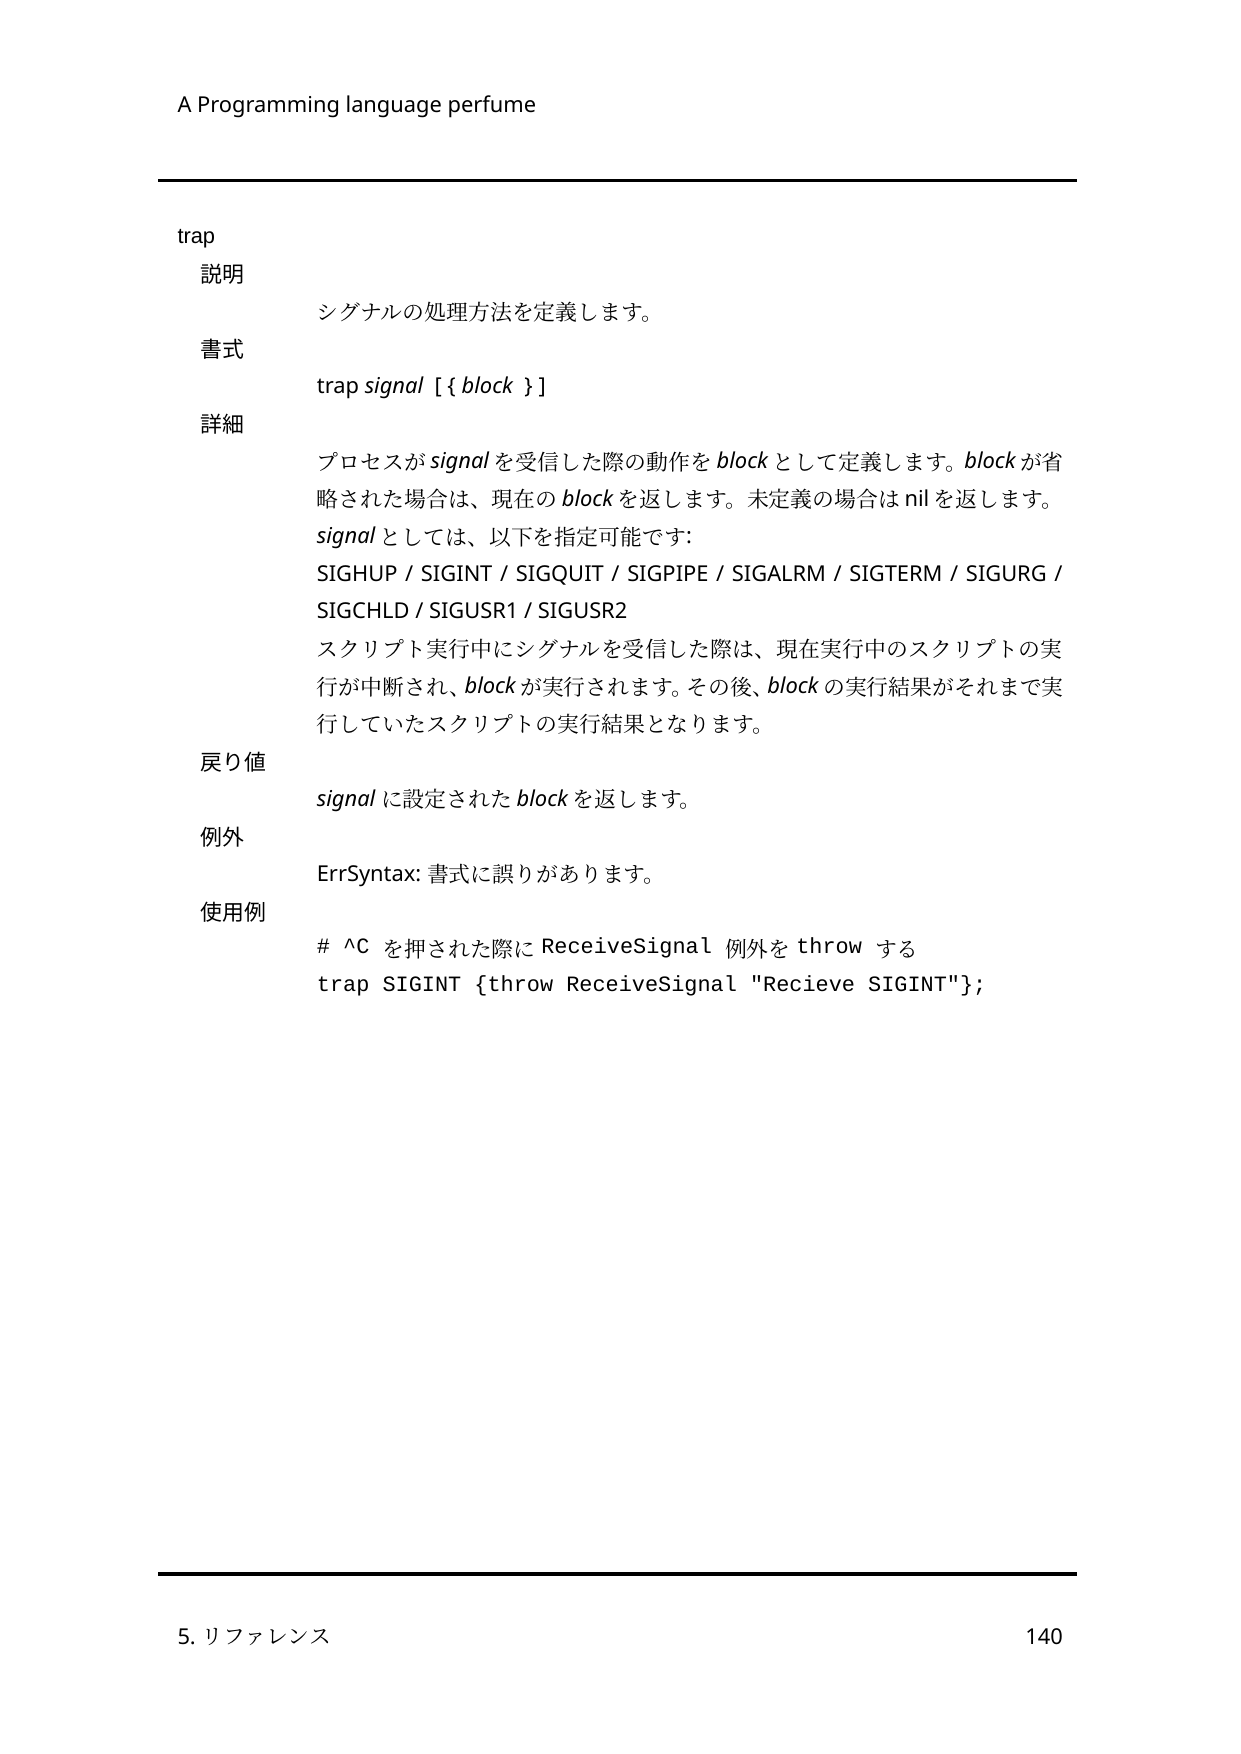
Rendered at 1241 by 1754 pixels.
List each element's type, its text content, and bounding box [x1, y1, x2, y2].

table_cell プロセスがsignalを受信した際の動作をblockとして定義します。blockが省略された場合は、現在のblockを返します。未定義の場合はnilを返します。 signalとしては、以下を指定可能です: SIGHUP / SIGINT / SIGQUIT / SIGPIPE / SIGALRM / SIGTERM / SIGURG / SIGCHLD / SIGUSR1 / SIGUSR2 スクリプト実行中にシグナルを受信した際は、現在実行中のスクリプトの実行が中断され、blockが実行されます。その後、blockの実行結果がそれまで実行していたスクリプトの実行結果となります。 [317, 404, 1063, 742]
table_cell 書式 [200, 329, 317, 404]
table_cell 例外 [200, 817, 317, 892]
table_cell ErrSyntax: 書式に誤りがあります。 [317, 817, 1063, 892]
subtitle trap [177, 217, 1063, 254]
table_cell trap signal [ { block } ] [317, 329, 1063, 404]
table_cell 戻り値 [200, 742, 317, 817]
table_cell 詳細 [200, 404, 317, 742]
table_cell signal に設定されたblockを返します。 [317, 742, 1063, 817]
table_cell 使用例 [200, 892, 317, 1004]
table_header 説明 [200, 254, 317, 329]
table_header シグナルの処理方法を定義します。 [317, 254, 1063, 329]
table_cell # ^C を押された際に ReceiveSignal 例外を throw する trap SIGINT {throw ReceiveSignal "Recieve SIGINT"}; [317, 892, 1063, 1004]
